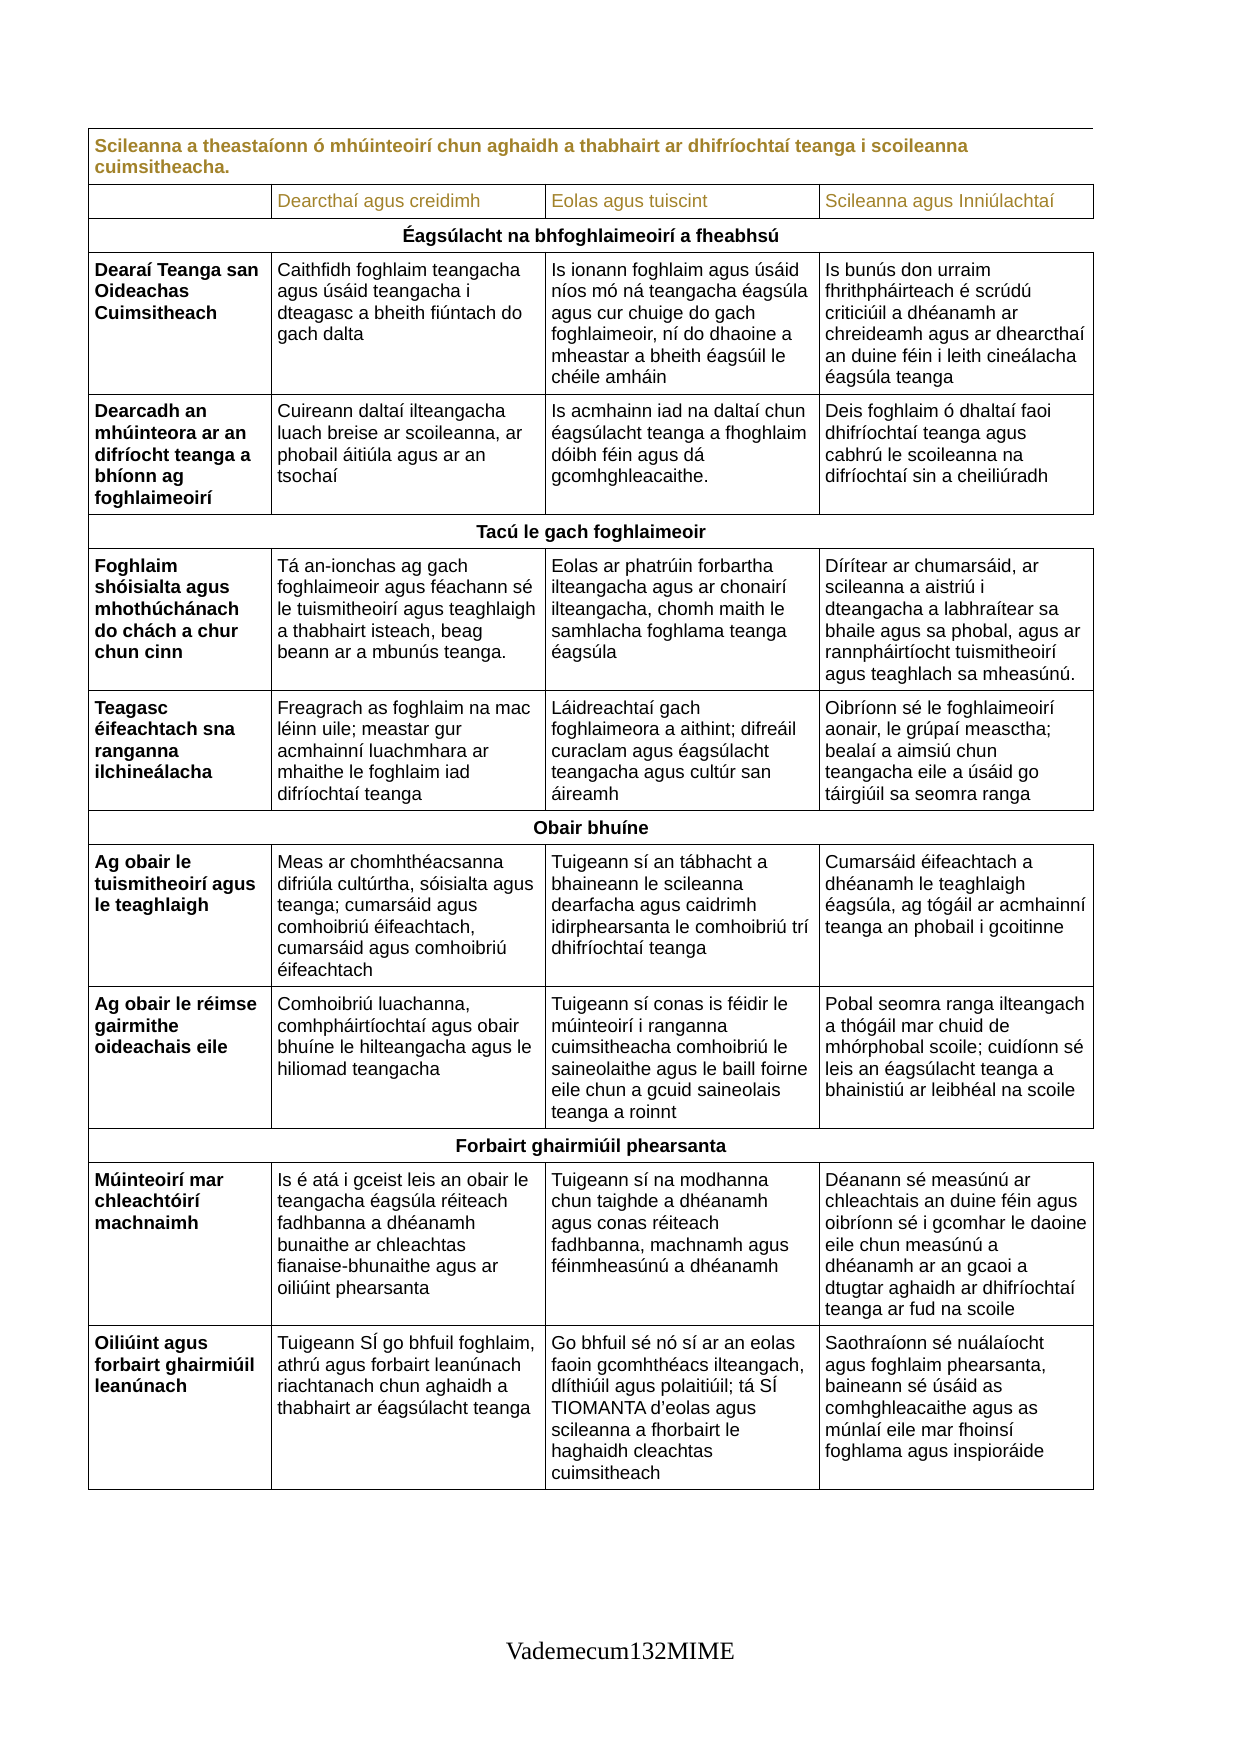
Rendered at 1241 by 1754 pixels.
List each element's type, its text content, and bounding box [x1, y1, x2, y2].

table_cell Is bunús don urraim fhrithpháirteach é scrúdú criticiúil a dhéanamh ar chreideamh agus ar dhearcthaí an duine féin i leith cineálacha éagsúla teanga [820, 253, 1093, 393]
table_header Scileanna a theastaíonn ó mhúinteoirí chun aghaidh a thabhairt ar dhifríochtaí teanga i scoileanna cuimsitheacha. [89, 129, 1093, 183]
table_cell Dearcadh an mhúinteora ar an difríocht teanga a bhíonn ag foghlaimeoirí [89, 395, 271, 514]
table_cell Ag obair le tuismitheoirí agus le teaghlaigh [89, 845, 271, 986]
table_cell Láidreachtaí gach foghlaimeora a aithint; difreáil curaclam agus éagsúlacht teangacha agus cultúr san áireamh [546, 691, 819, 810]
table_cell Déanann sé measúnú ar chleachtais an duine féin agus oibríonn sé i gcomhar le daoine eile chun measúnú a dhéanamh ar an gcaoi a dtugtar aghaidh ar dhifríochtaí teanga ar fud na scoile [820, 1163, 1093, 1325]
table_cell Dearaí Teanga san Oideachas Cuimsitheach [89, 253, 271, 393]
table_cell Dearcthaí agus creidimh [272, 185, 545, 218]
table_cell Teagasc éifeachtach sna ranganna ilchineálacha [89, 691, 271, 810]
table_cell Tuigeann sí na modhanna chun taighde a dhéanamh agus conas réiteach fadhbanna, machnamh agus féinmheasúnú a dhéanamh [546, 1163, 819, 1325]
table_cell Tacú le gach foghlaimeoir [89, 515, 1093, 548]
table_cell Éagsúlacht na bhfoghlaimeoirí a fheabhsú [89, 219, 1093, 252]
table_cell Tuigeann SÍ go bhfuil foghlaim, athrú agus forbairt leanúnach riachtanach chun aghaidh a thabhairt ar éagsúlacht teanga [272, 1326, 545, 1489]
table_cell Is é atá i gceist leis an obair le teangacha éagsúla réiteach fadhbanna a dhéanamh bunaithe ar chleachtas fianaise-bhunaithe agus ar oiliúint phearsanta [272, 1163, 545, 1325]
table_cell Is ionann foghlaim agus úsáid níos mó ná teangacha éagsúla agus cur chuige do gach foghlaimeoir, ní do dhaoine a mheastar a bheith éagsúil le chéile amháin [546, 253, 819, 393]
table_cell Comhoibriú luachanna, comhpháirtíochtaí agus obair bhuíne le hilteangacha agus le hiliomad teangacha [272, 987, 545, 1128]
table_cell Saothraíonn sé nuálaíocht agus foghlaim phearsanta, baineann sé úsáid as comhghleacaithe agus as múnlaí eile mar fhoinsí foghlama agus inspioráide [820, 1326, 1093, 1489]
table_cell Cuireann daltaí ilteangacha luach breise ar scoileanna, ar phobail áitiúla agus ar an tsochaí [272, 395, 545, 514]
table_cell Múinteoirí mar chleachtóirí machnaimh [89, 1163, 271, 1325]
table_cell Tuigeann sí conas is féidir le múinteoirí i ranganna cuimsitheacha comhoibriú le saineolaithe agus le baill foirne eile chun a gcuid saineolais teanga a roinnt [546, 987, 819, 1128]
table_cell Forbairt ghairmiúil phearsanta [89, 1129, 1093, 1162]
table_cell Foghlaim shóisialta agus mhothúchánach do chách a chur chun cinn [89, 549, 271, 690]
table_cell Scileanna agus Inniúlachtaí [820, 185, 1093, 218]
table_cell Obair bhuíne [89, 811, 1093, 844]
table_cell Oibríonn sé le foghlaimeoirí aonair, le grúpaí measctha; bealaí a aimsiú chun teangacha eile a úsáid go táirgiúil sa seomra ranga [820, 691, 1093, 810]
table_cell [89, 185, 271, 218]
table_cell Cumarsáid éifeachtach a dhéanamh le teaghlaigh éagsúla, ag tógáil ar acmhainní teanga an phobail i gcoitinne [820, 845, 1093, 986]
table_cell Is acmhainn iad na daltaí chun éagsúlacht teanga a fhoghlaim dóibh féin agus dá gcomhghleacaithe. [546, 395, 819, 514]
table_cell Deis foghlaim ó dhaltaí faoi dhifríochtaí teanga agus cabhrú le scoileanna na difríochtaí sin a cheiliúradh [820, 395, 1093, 514]
table_cell Pobal seomra ranga ilteangach a thógáil mar chuid de mhórphobal scoile; cuidíonn sé leis an éagsúlacht teanga a bhainistiú ar leibhéal na scoile [820, 987, 1093, 1128]
table_cell Dírítear ar chumarsáid, ar scileanna a aistriú i dteangacha a labhraítear sa bhaile agus sa phobal, agus ar rannpháirtíocht tuismitheoirí agus teaghlach sa mheasúnú. [820, 549, 1093, 690]
table_cell Caithfidh foghlaim teangacha agus úsáid teangacha i dteagasc a bheith fiúntach do gach dalta [272, 253, 545, 393]
table_cell Freagrach as foghlaim na mac léinn uile; meastar gur acmhainní luachmhara ar mhaithe le foghlaim iad difríochtaí teanga [272, 691, 545, 810]
table_cell Ag obair le réimse gairmithe oideachais eile [89, 987, 271, 1128]
table_cell Meas ar chomhthéacsanna difriúla cultúrtha, sóisialta agus teanga; cumarsáid agus comhoibriú éifeachtach, cumarsáid agus comhoibriú éifeachtach [272, 845, 545, 986]
table_cell Eolas agus tuiscint [546, 185, 819, 218]
table_cell Tuigeann sí an tábhacht a bhaineann le scileanna dearfacha agus caidrimh idirphearsanta le comhoibriú trí dhifríochtaí teanga [546, 845, 819, 986]
table_cell Tá an-ionchas ag gach foghlaimeoir agus féachann sé le tuismitheoirí agus teaghlaigh a thabhairt isteach, beag beann ar a mbunús teanga. [272, 549, 545, 690]
table_cell Eolas ar phatrúin forbartha ilteangacha agus ar chonairí ilteangacha, chomh maith le samhlacha foghlama teanga éagsúla [546, 549, 819, 690]
table_cell Go bhfuil sé nó sí ar an eolas faoin gcomhthéacs ilteangach, dlíthiúil agus polaitiúil; tá SÍ TIOMANTA d’eolas agus scileanna a fhorbairt le haghaidh cleachtas cuimsitheach [546, 1326, 819, 1489]
table_cell Oiliúint agus forbairt ghairmiúil leanúnach [89, 1326, 271, 1489]
